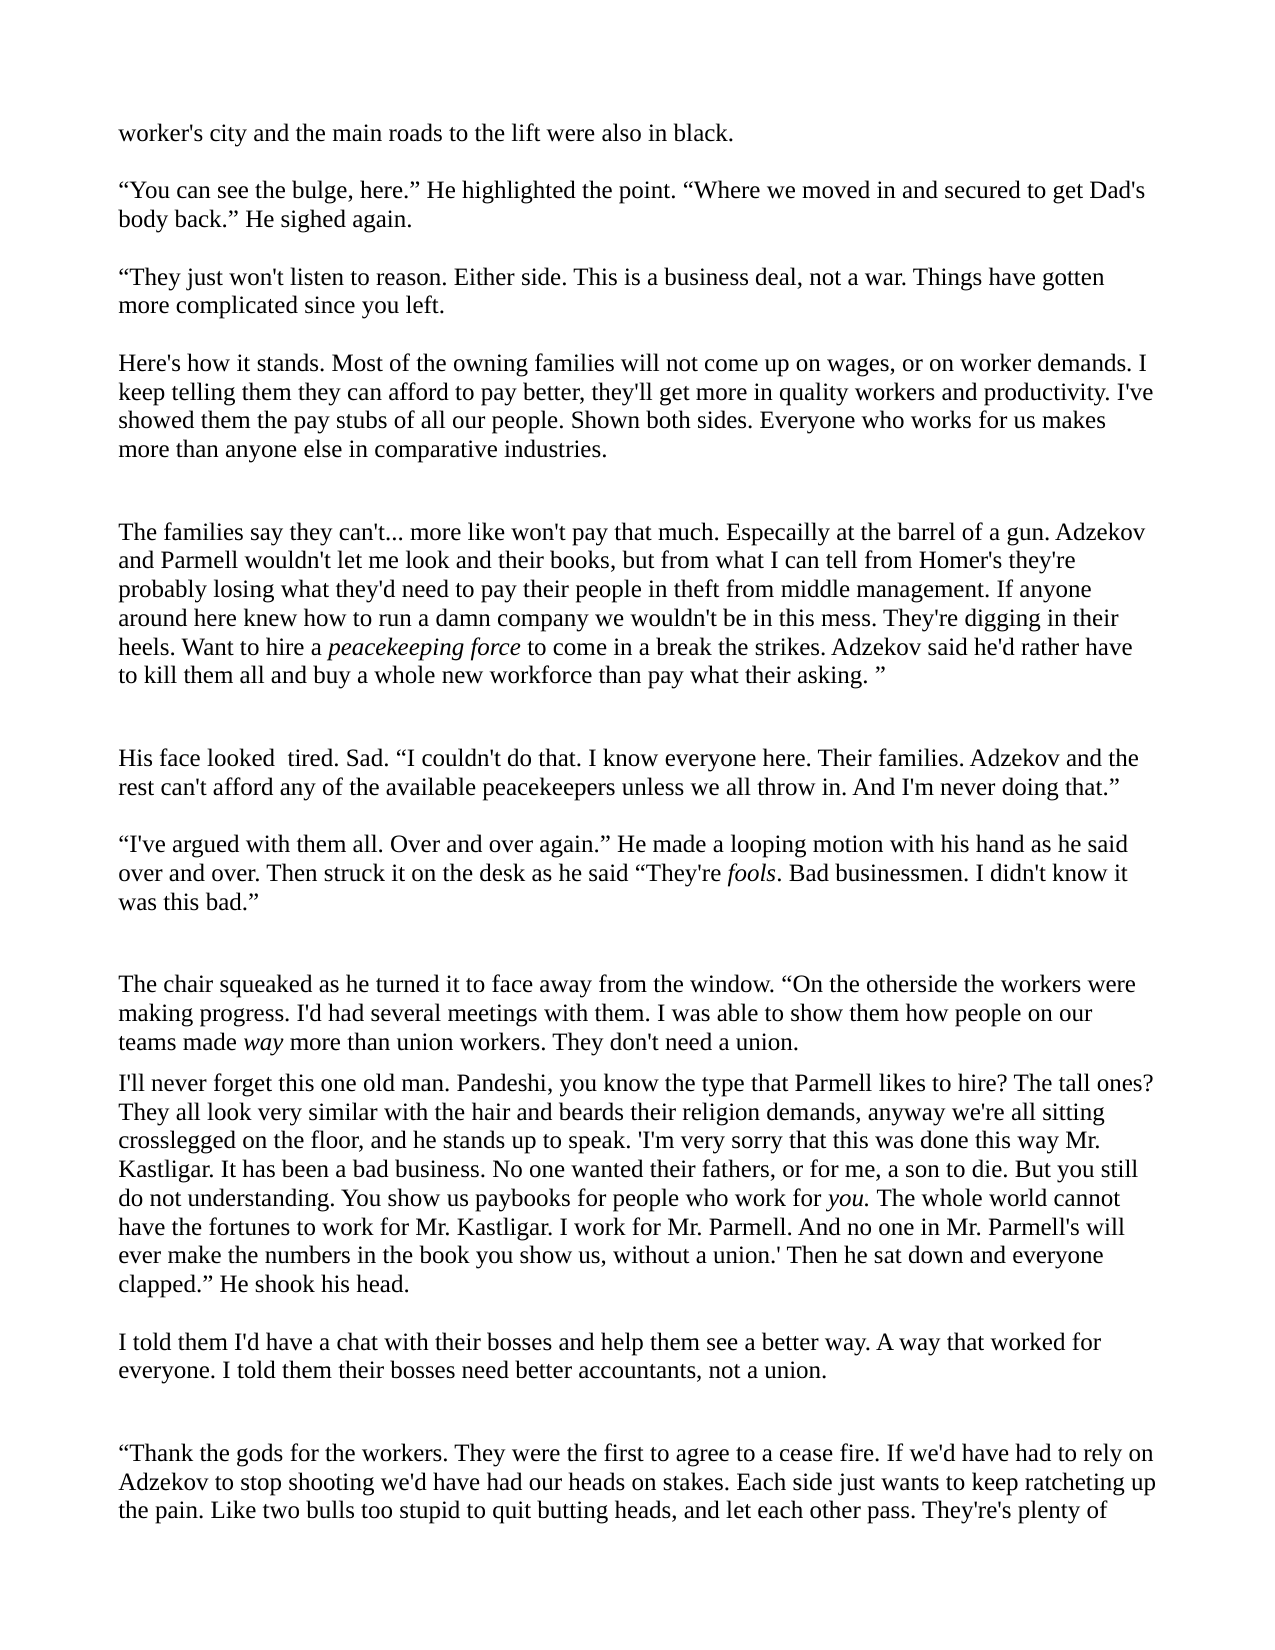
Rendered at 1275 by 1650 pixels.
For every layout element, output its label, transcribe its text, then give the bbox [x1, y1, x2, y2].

text worker's city and the main roads to the lift were also in black. “You can see the bulge, here.” He highlighted the point. “Where we moved in and secured to get Dad's body back.” He sighed again. “They just won't listen to reason. Either side. This is a business deal, not a war. Things have gotten more complicated since you left. Here's how it stands. Most of the owning families will not come up on wages, or on worker demands. I keep telling them they can afford to pay better, they'll get more in quality workers and productivity. I've showed them the pay stubs of all our people. Shown both sides. Everyone who works for us makes more than anyone else in comparative industries. [118, 118, 1157, 463]
text I'll never forget this one old man. Pandeshi, you know the type that Parmell likes to hire? The tall ones? They all look very similar with the hair and beards their religion demands, anyway we're all sitting crosslegged on the floor, and he stands up to speak. 'I'm very sorry that this was done this way Mr. Kastligar. It has been a bad business. No one wanted their fathers, or for me, a son to die. But you still do not understanding. You show us paybooks for people who work for you. The whole world cannot have the fortunes to work for Mr. Kastligar. I work for Mr. Parmell. And no one in Mr. Parmell's will ever make the numbers in the book you show us, without a union.' Then he sat down and everyone clapped.” He shook his head. I told them I'd have a chat with their bosses and help them see a better way. A way that worked for everyone. I told them their bosses need better accountants, not a union. [118, 1068, 1157, 1384]
text The chair squeaked as he turned it to face away from the window. “On the otherside the workers were making progress. I'd had several meetings with them. I was able to show them how people on our teams made way more than union workers. They don't need a union. [118, 969, 1157, 1056]
text His face looked tired. Sad. “I couldn't do that. I know everyone here. Their families. Adzekov and the rest can't afford any of the available peacekeepers unless we all throw in. And I'm never doing that.” “I've argued with them all. Over and over again.” He made a looping motion with his hand as he said over and over. Then struck it on the desk as he said “They're fools. Bad businessmen. I didn't know it was this bad.” [118, 743, 1157, 916]
text “Thank the gods for the workers. They were the first to agree to a cease fire. If we'd have had to rely on Adzekov to stop shooting we'd have had our heads on stakes. Each side just wants to keep ratcheting up the pain. Like two bulls too stupid to quit butting heads, and let each other pass. They're's plenty of [118, 1438, 1157, 1524]
text The families say they can't... more like won't pay that much. Especailly at the barrel of a gun. Adzekov and Parmell wouldn't let me look and their books, but from what I can tell from Homer's they're probably losing what they'd need to pay their people in theft from middle management. If anyone around here knew how to run a damn company we wouldn't be in this mess. They're digging in their heels. Want to hire a peacekeeping force to come in a break the strikes. Adzekov said he'd rather have to kill them all and buy a whole new workforce than pay what their asking. ” [118, 517, 1157, 689]
